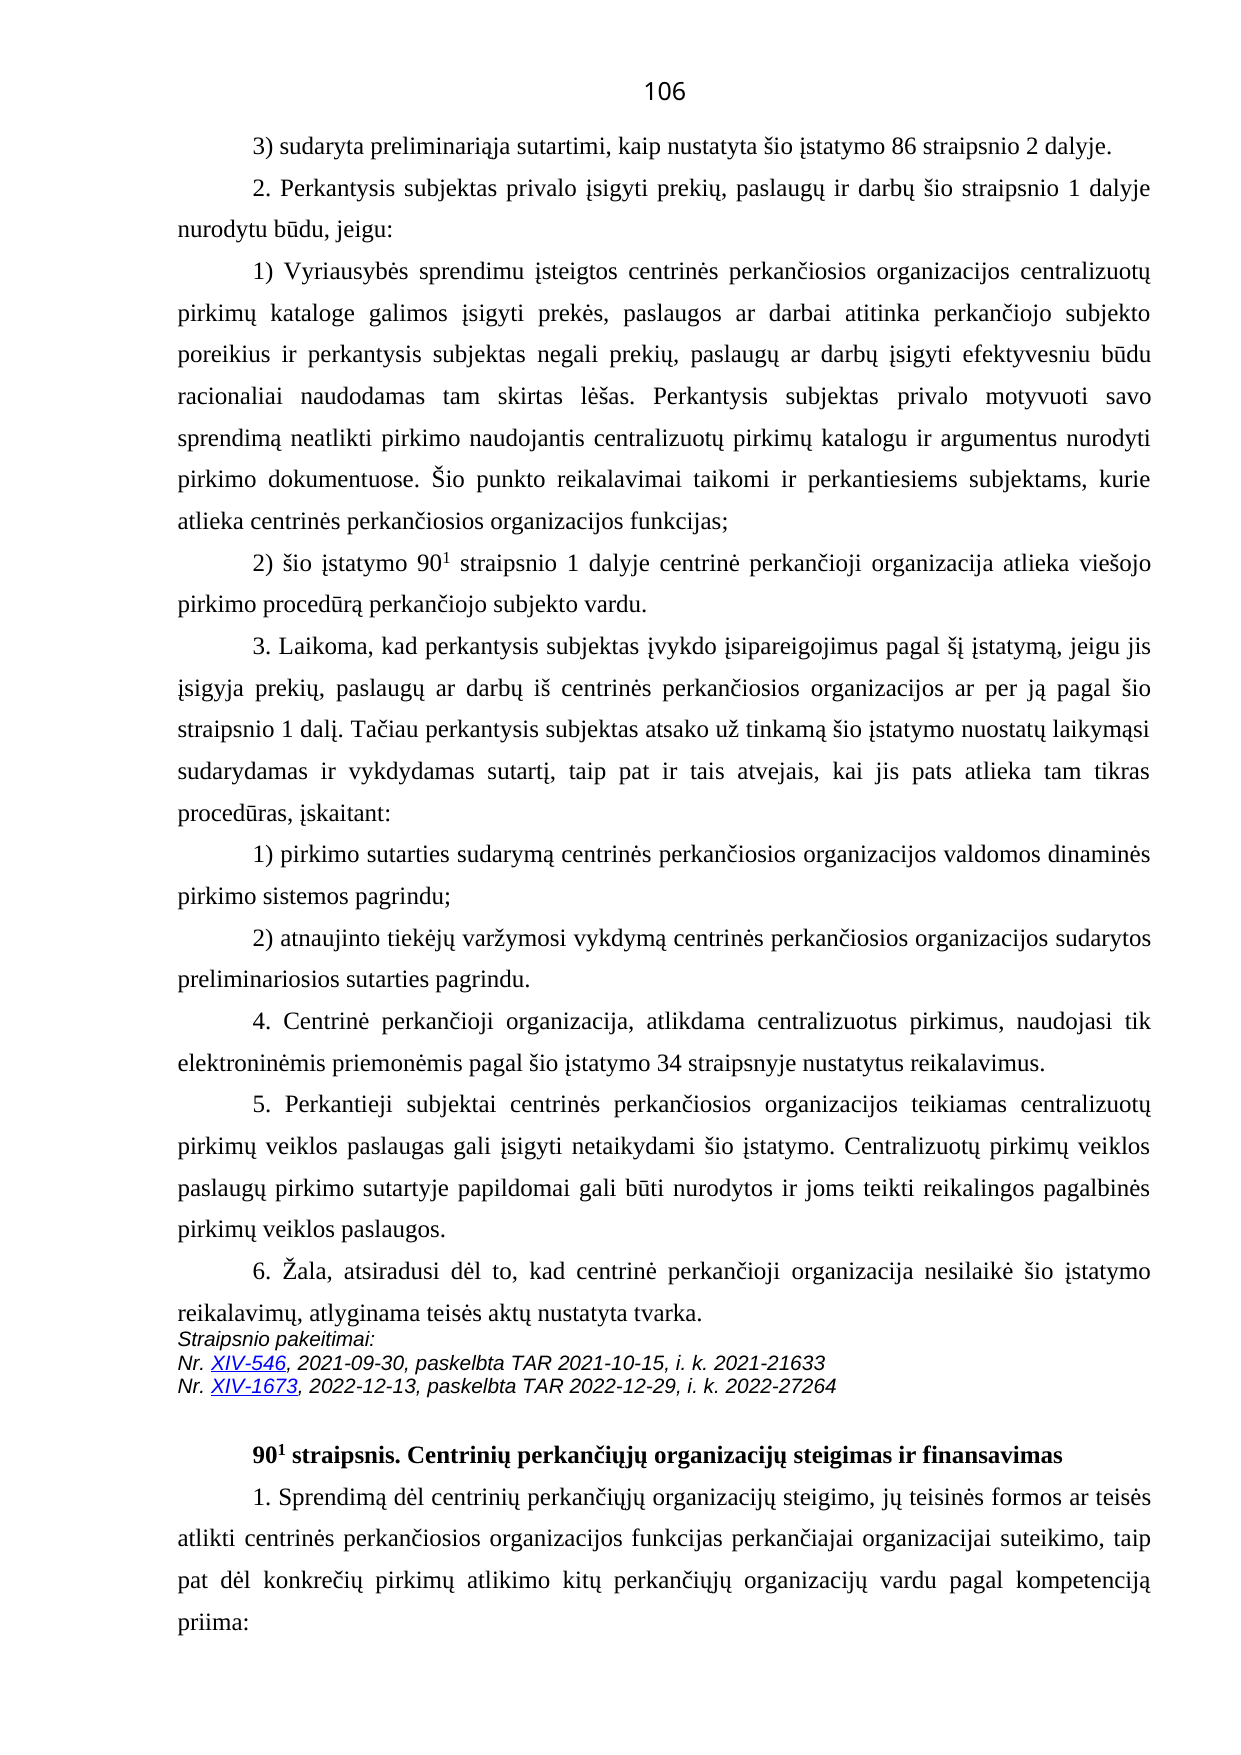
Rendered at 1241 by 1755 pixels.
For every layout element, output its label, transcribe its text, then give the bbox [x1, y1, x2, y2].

text 2) šio įstatymo 901 straipsnio 1 dalyje centrinė perkančioji organizacija atlieka viešojo pirkimo procedūrą perkančiojo subjekto vardu. [177, 535, 1152, 618]
text 901 straipsnis. Centrinių perkančiųjų organizacijų steigimas ir finansavimas [177, 1427, 1152, 1469]
text 6. Žala, atsiradusi dėl to, kad centrinė perkančioji organizacija nesilaikė šio įstatymo reikalavimų, atlyginama teisės aktų nustatyta tvarka. [177, 1243, 1152, 1326]
text 1. Sprendimą dėl centrinių perkančiųjų organizacijų steigimo, jų teisinės formos ar teisės atlikti centrinės perkančiosios organizacijos funkcijas perkančiajai organizacijai suteikimo, taip pat dėl konkrečių pirkimų atlikimo kitų perkančiųjų organizacijų vardu pagal kompetenciją priima: [177, 1469, 1152, 1635]
text Straipsnio pakeitimai: [177, 1326, 1152, 1350]
text 2. Perkantysis subjektas privalo įsigyti prekių, paslaugų ir darbų šio straipsnio 1 dalyje nurodytu būdu, jeigu: [177, 160, 1152, 243]
text 4. Centrinė perkančioji organizacija, atlikdama centralizuotus pirkimus, naudojasi tik elektroninėmis priemonėmis pagal šio įstatymo 34 straipsnyje nustatytus reikalavimus. [177, 993, 1152, 1076]
text 3. Laikoma, kad perkantysis subjektas įvykdo įsipareigojimus pagal šį įstatymą, jeigu jis įsigyja prekių, paslaugų ar darbų iš centrinės perkančiosios organizacijos ar per ją pagal šio straipsnio 1 dalį. Tačiau perkantysis subjektas atsako už tinkamą šio įstatymo nuostatų laikymąsi sudarydamas ir vykdydamas sutartį, taip pat ir tais atvejais, kai jis pats atlieka tam tikras procedūras, įskaitant: [177, 618, 1152, 826]
text 5. Perkantieji subjektai centrinės perkančiosios organizacijos teikiamas centralizuotų pirkimų veiklos paslaugas gali įsigyti netaikydami šio įstatymo. Centralizuotų pirkimų veiklos paslaugų pirkimo sutartyje papildomai gali būti nurodytos ir joms teikti reikalingos pagalbinės pirkimų veiklos paslaugos. [177, 1076, 1152, 1243]
text 1) pirkimo sutarties sudarymą centrinės perkančiosios organizacijos valdomos dinaminės pirkimo sistemos pagrindu; [177, 826, 1152, 910]
text 2) atnaujinto tiekėjų varžymosi vykdymą centrinės perkančiosios organizacijos sudarytos preliminariosios sutarties pagrindu. [177, 910, 1152, 993]
text Nr. XIV-1673, 2022-12-13, paskelbta TAR 2022-12-29, i. k. 2022-27264 [177, 1374, 1152, 1398]
text 1) Vyriausybės sprendimu įsteigtos centrinės perkančiosios organizacijos centralizuotų pirkimų kataloge galimos įsigyti prekės, paslaugos ar darbai atitinka perkančiojo subjekto poreikius ir perkantysis subjektas negali prekių, paslaugų ar darbų įsigyti efektyvesniu būdu racionaliai naudodamas tam skirtas lėšas. Perkantysis subjektas privalo motyvuoti savo sprendimą neatlikti pirkimo naudojantis centralizuotų pirkimų katalogu ir argumentus nurodyti pirkimo dokumentuose. Šio punkto reikalavimai taikomi ir perkantiesiems subjektams, kurie atlieka centrinės perkančiosios organizacijos funkcijas; [177, 243, 1152, 535]
text Nr. XIV-546, 2021-09-30, paskelbta TAR 2021-10-15, i. k. 2021-21633 [177, 1350, 1152, 1374]
text 3) sudaryta preliminariąja sutartimi, kaip nustatyta šio įstatymo 86 straipsnio 2 dalyje. [177, 118, 1152, 160]
